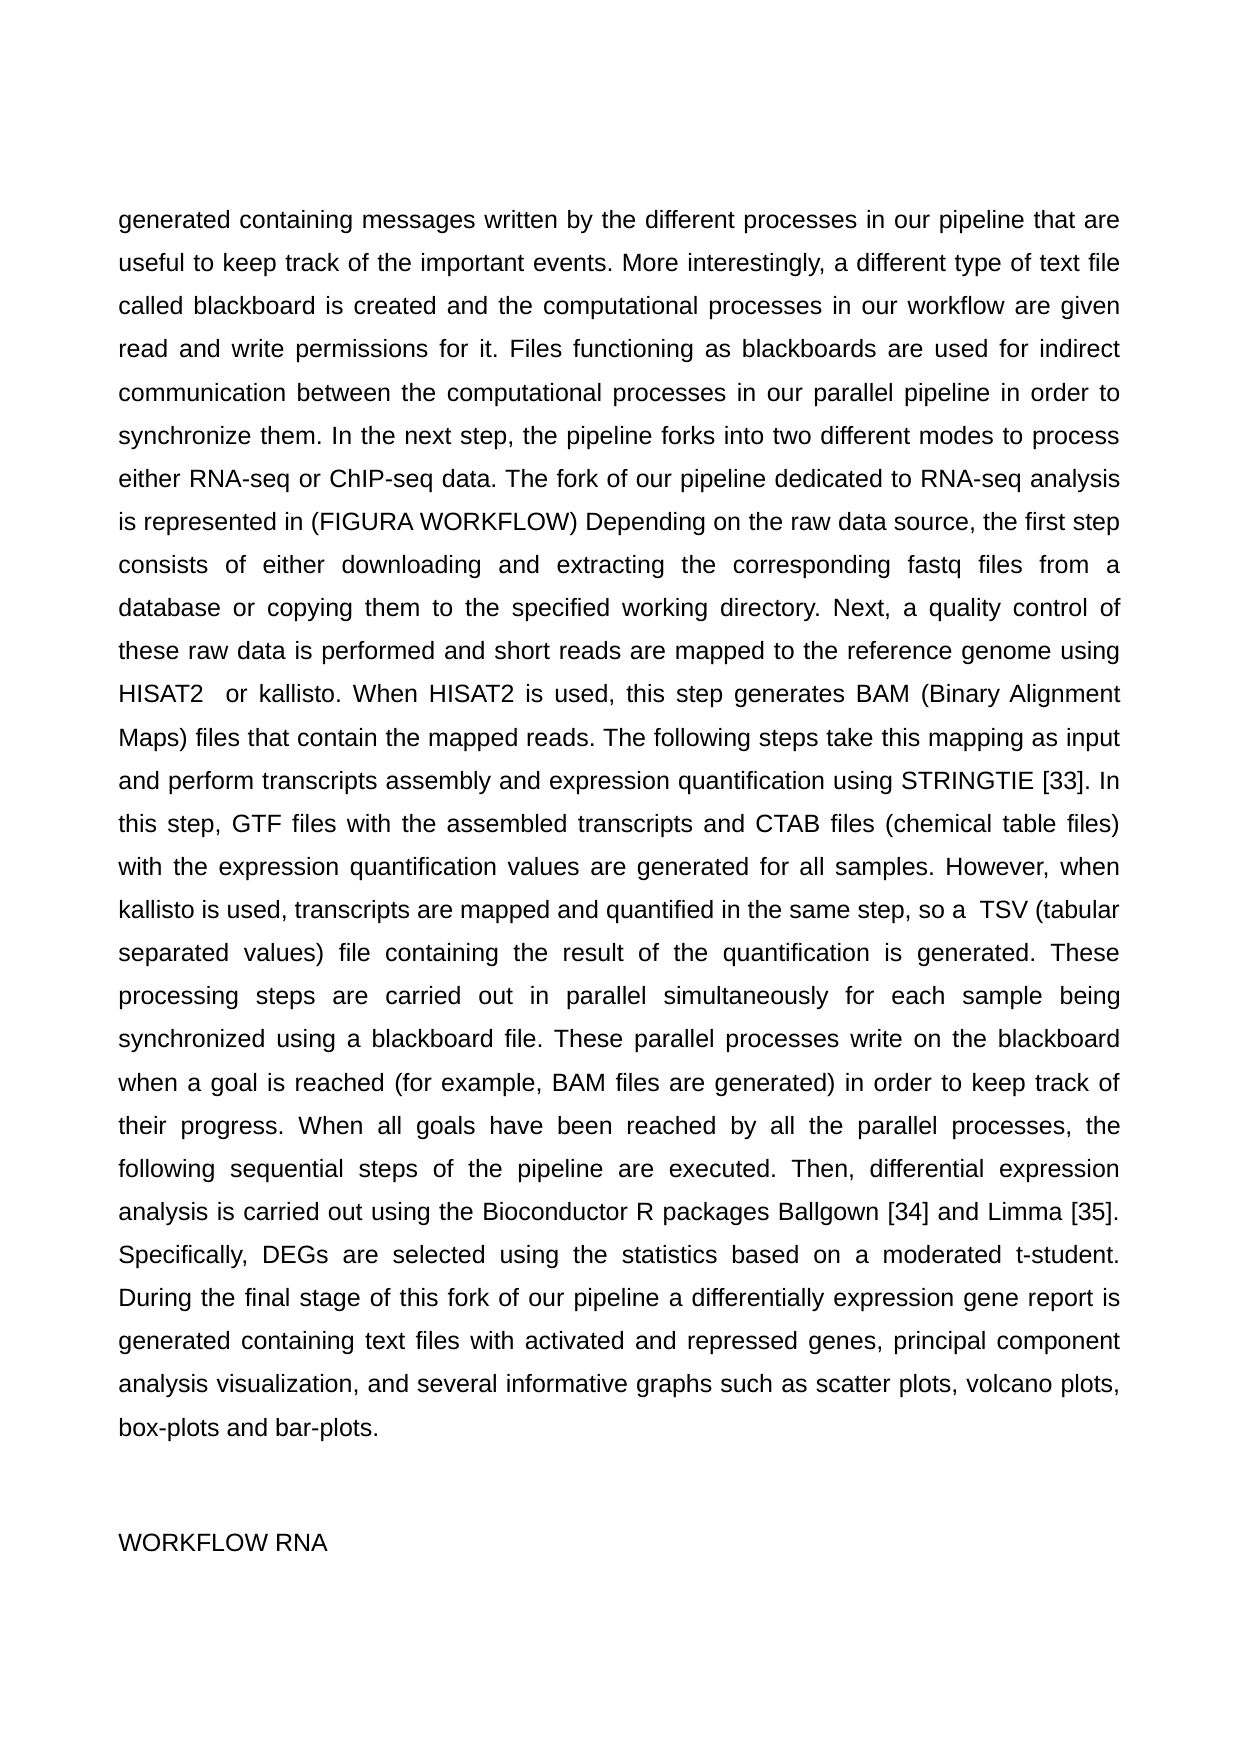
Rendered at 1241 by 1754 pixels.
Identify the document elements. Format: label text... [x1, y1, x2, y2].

text WORKFLOW RNA [118, 1528, 1122, 1557]
text generated containing messages written by the different processes in our pipeline that are useful to keep track of the important events. More interestingly, a different type of text file called blackboard is created and the computational processes in our workflow are given read and write permissions for it. Files functioning as blackboards are used for indirect communication between the computational processes in our parallel pipeline in order to synchronize them. In the next step, the pipeline forks into two different modes to process either RNA-seq or ChIP-seq data. The fork of our pipeline dedicated to RNA-seq analysis is represented in (FIGURA WORKFLOW) Depending on the raw data source, the first step consists of either downloading and extracting the corresponding fastq files from a database or copying them to the specified working directory. Next, a quality control of these raw data is performed and short reads are mapped to the reference genome using HISAT2 or kallisto. When HISAT2 is used, this step generates BAM (Binary Alignment Maps) files that contain the mapped reads. The following steps take this mapping as input and perform transcripts assembly and expression quantification using STRINGTIE [33]. In this step, GTF files with the assembled transcripts and CTAB files (chemical table files) with the expression quantification values are generated for all samples. However, when kallisto is used, transcripts are mapped and quantified in the same step, so a TSV (tabular separated values) file containing the result of the quantification is generated. These processing steps are carried out in parallel simultaneously for each sample being synchronized using a blackboard file. These parallel processes write on the blackboard when a goal is reached (for example, BAM files are generated) in order to keep track of their progress. When all goals have been reached by all the parallel processes, the following sequential steps of the pipeline are executed. Then, differential expression analysis is carried out using the Bioconductor R packages Ballgown [34] and Limma [35]. Specifically, DEGs are selected using the statistics based on a moderated t-student. During the final stage of this fork of our pipeline a differentially expression gene report is generated containing text files with activated and repressed genes, principal component analysis visualization, and several informative graphs such as scatter plots, volcano plots, box-plots and bar-plots. [118, 205, 1122, 1441]
